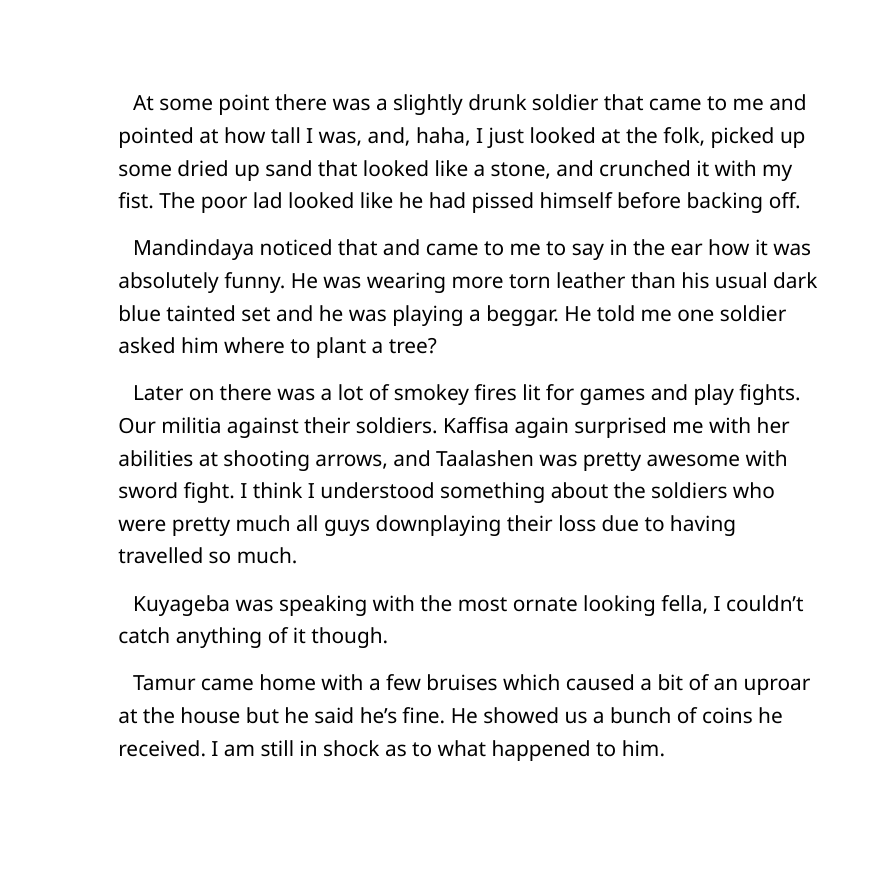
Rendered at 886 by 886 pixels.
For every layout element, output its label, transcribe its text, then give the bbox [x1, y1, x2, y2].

text Tamur came home with a few bruises which caused a bit of an uproar at the house but he said he’s fine. He showed us a bunch of coins he received. I am still in shock as to what happened to him. [118, 668, 827, 762]
text Later on there was a lot of smokey fires lit for games and play fights. Our militia against their soldiers. Kaffisa again surprised me with her abilities at shooting arrows, and Taalashen was pretty awesome with sword fight. I think I understood something about the soldiers who were pretty much all guys downplaying their loss due to having travelled so much. [118, 378, 827, 570]
text Kuyageba was speaking with the most ornate looking fella, I couldn’t catch anything of it though. [118, 589, 827, 650]
text Mandindaya noticed that and came to me to say in the ear how it was absolutely funny. He was wearing more torn leather than his usual dark blue tainted set and he was playing a beggar. He told me one soldier asked him where to plant a tree? [118, 233, 827, 360]
text At some point there was a slightly drunk soldier that came to me and pointed at how tall I was, and, haha, I just looked at the folk, picked up some dried up sand that looked like a stone, and crunched it with my fist. The poor lad looked like he had pissed himself before backing off. [118, 88, 827, 215]
